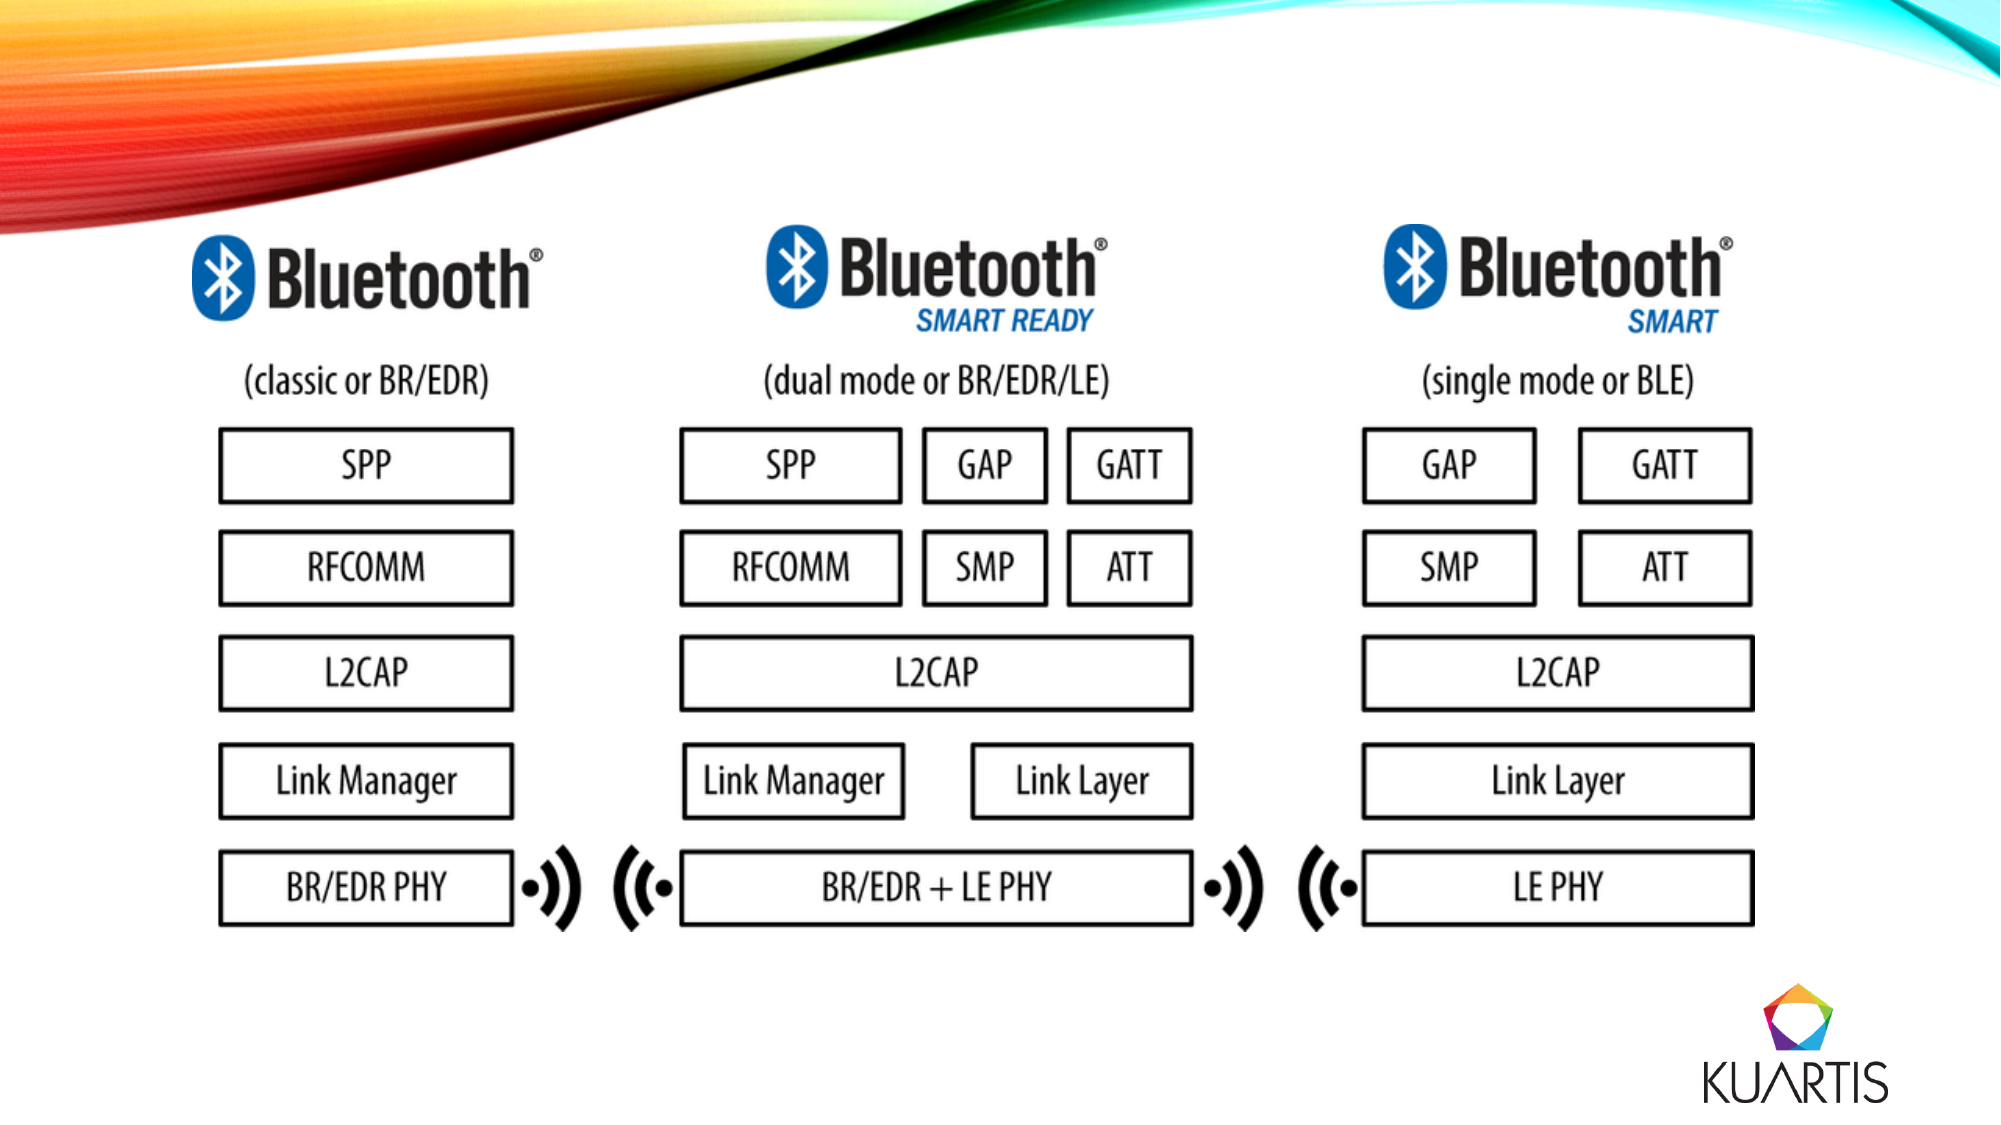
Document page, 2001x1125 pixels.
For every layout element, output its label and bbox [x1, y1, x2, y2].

picture [1704, 983, 1888, 1103]
picture [0, 0, 2000, 932]
